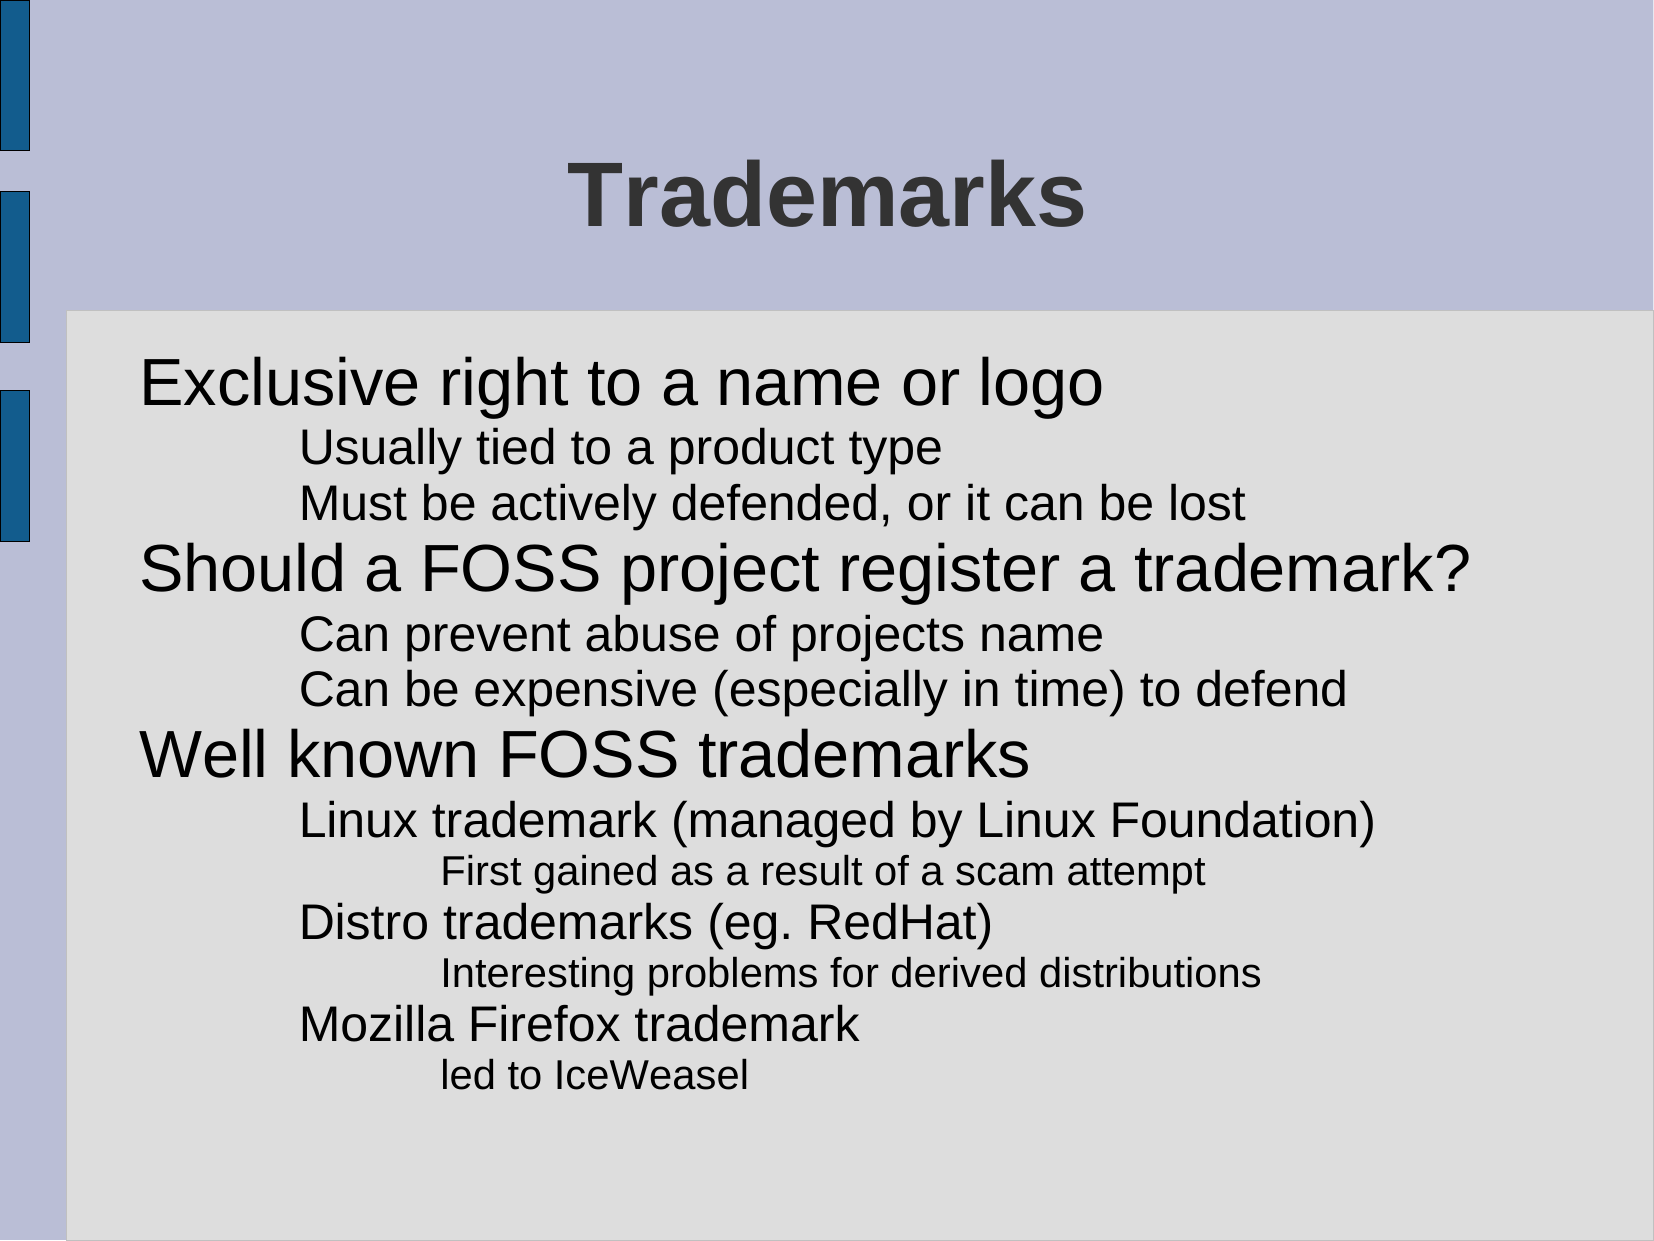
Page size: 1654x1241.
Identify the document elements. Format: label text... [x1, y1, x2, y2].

list Exclusive right to a name or logo Usually tied to a product type Must be actively defended, or it can be lost Should a FOSS project register a trademark? Can prevent abuse of projects name Can be expensive (especially in time) to defend Well known FOSS trademarks Linux trademark (managed by Linux Foundation) First gained as a result of a scam attempt Distro trademarks (eg. RedHat) Interesting problems for derived distributions Mozilla Firefox trademark led to IceWeasel [121, 344, 1534, 1112]
title Trademarks [121, 98, 1534, 291]
